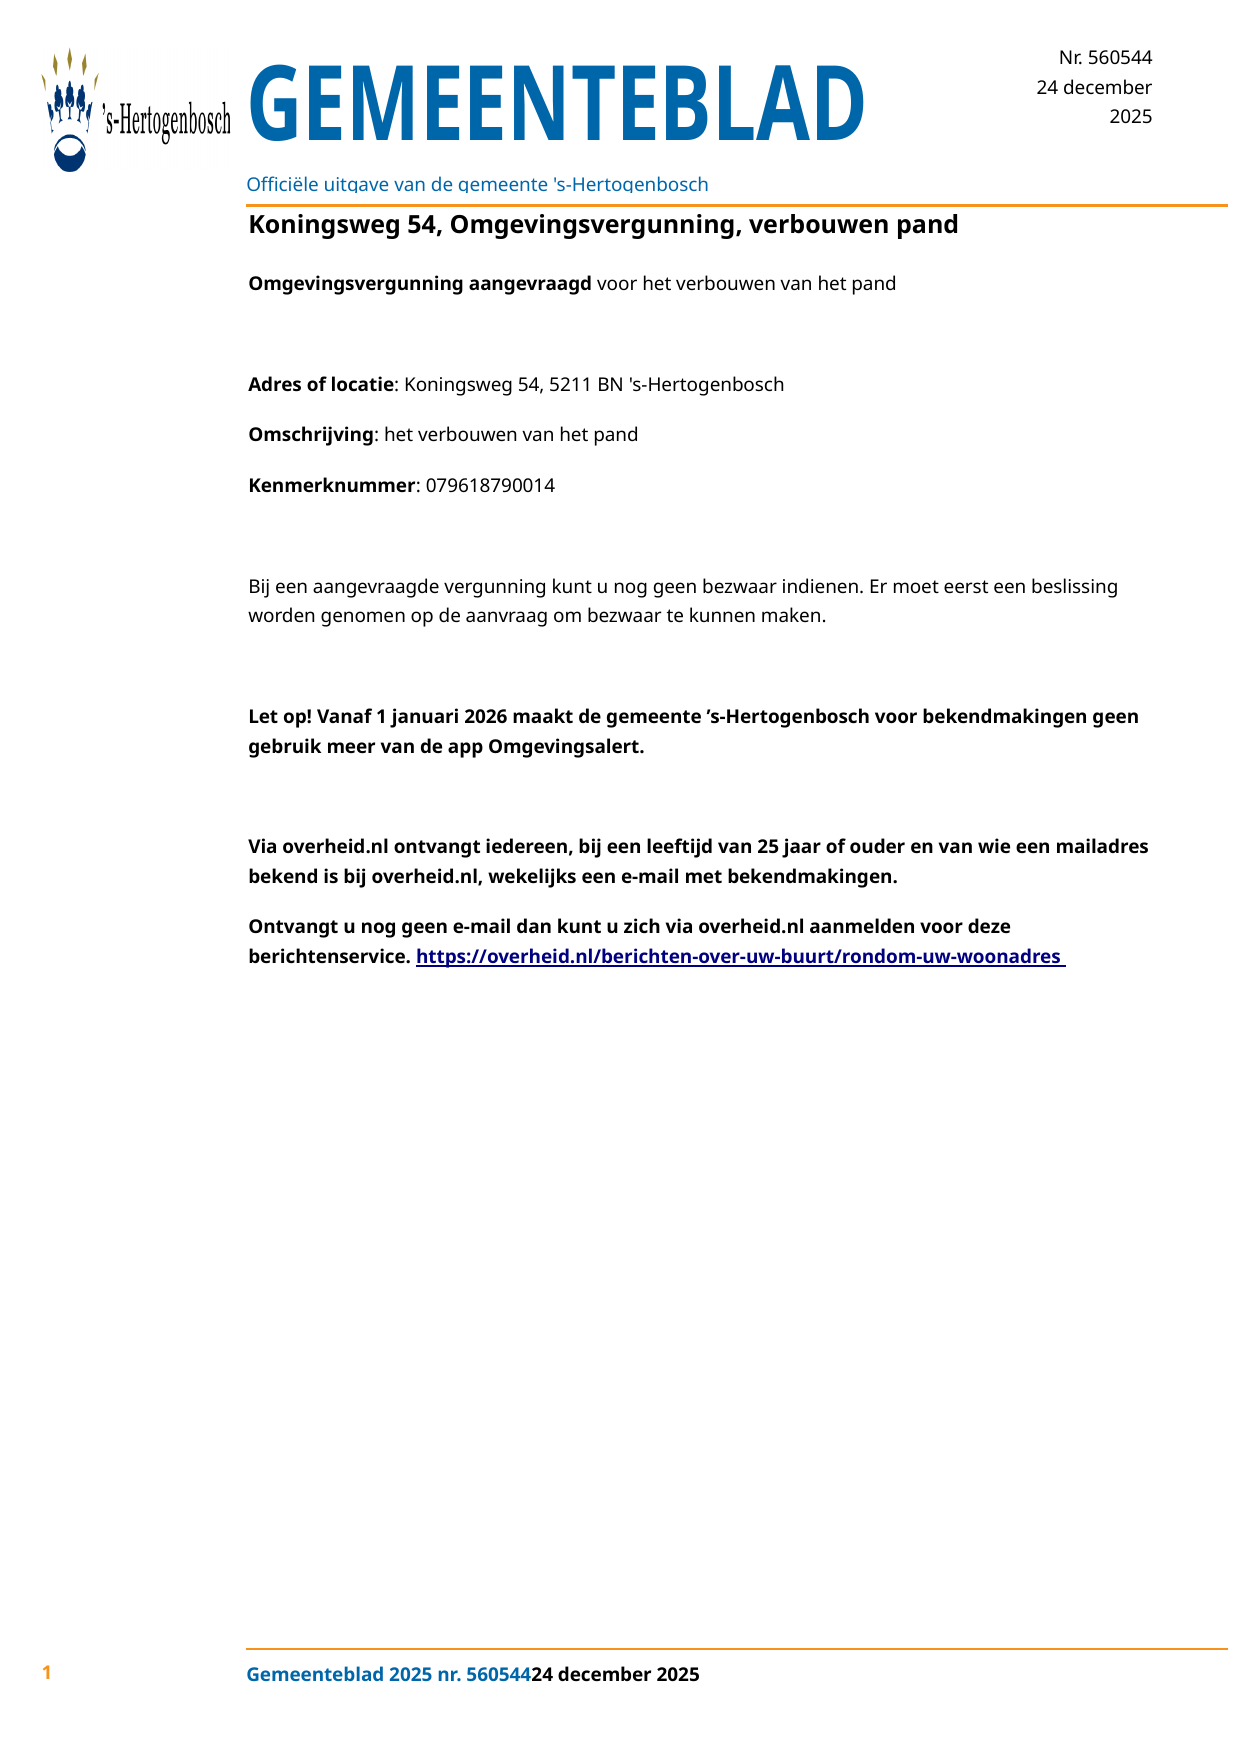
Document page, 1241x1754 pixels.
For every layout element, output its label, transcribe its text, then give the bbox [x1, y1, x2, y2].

text Adres of locatie: Koningsweg 54, 5211 BN 's-Hertogenbosch [248, 371, 1152, 397]
text Omschrijving: het verbouwen van het pand [248, 422, 1152, 447]
text Via overheid.nl ontvangt iedereen, bij een leeftijd van 25 jaar of ouder en van wie een mailadres bekend is bij overheid.nl, wekelijks een e-mail met bekendmakingen. [248, 834, 1152, 889]
text Kenmerknummer: 079618790014 [248, 472, 1152, 498]
text Omgevingsvergunning aangevraagd voor het verbouwen van het pand [248, 270, 1152, 296]
picture [41, 47, 231, 172]
text Ontvangt u nog geen e-mail dan kunt u zich via overheid.nl aanmelden voor deze berichtenservice. https://overheid.nl/berichten-over-uw-buurt/rondom-uw-woonadres [248, 914, 1152, 969]
text Koningsweg 54, Omgevingsvergunning, verbouwen pand [248, 207, 1152, 241]
text Bij een aangevraagde vergunning kunt u nog geen bezwaar indienen. Er moet eerst een beslissing worden genomen op de aanvraag om bezwaar te kunnen maken. [248, 573, 1152, 628]
text Let op! Vanaf 1 januari 2026 maakt de gemeente ’s-Hertogenbosch voor bekendmakingen geen gebruik meer van de app Omgevingsalert. [248, 703, 1152, 758]
